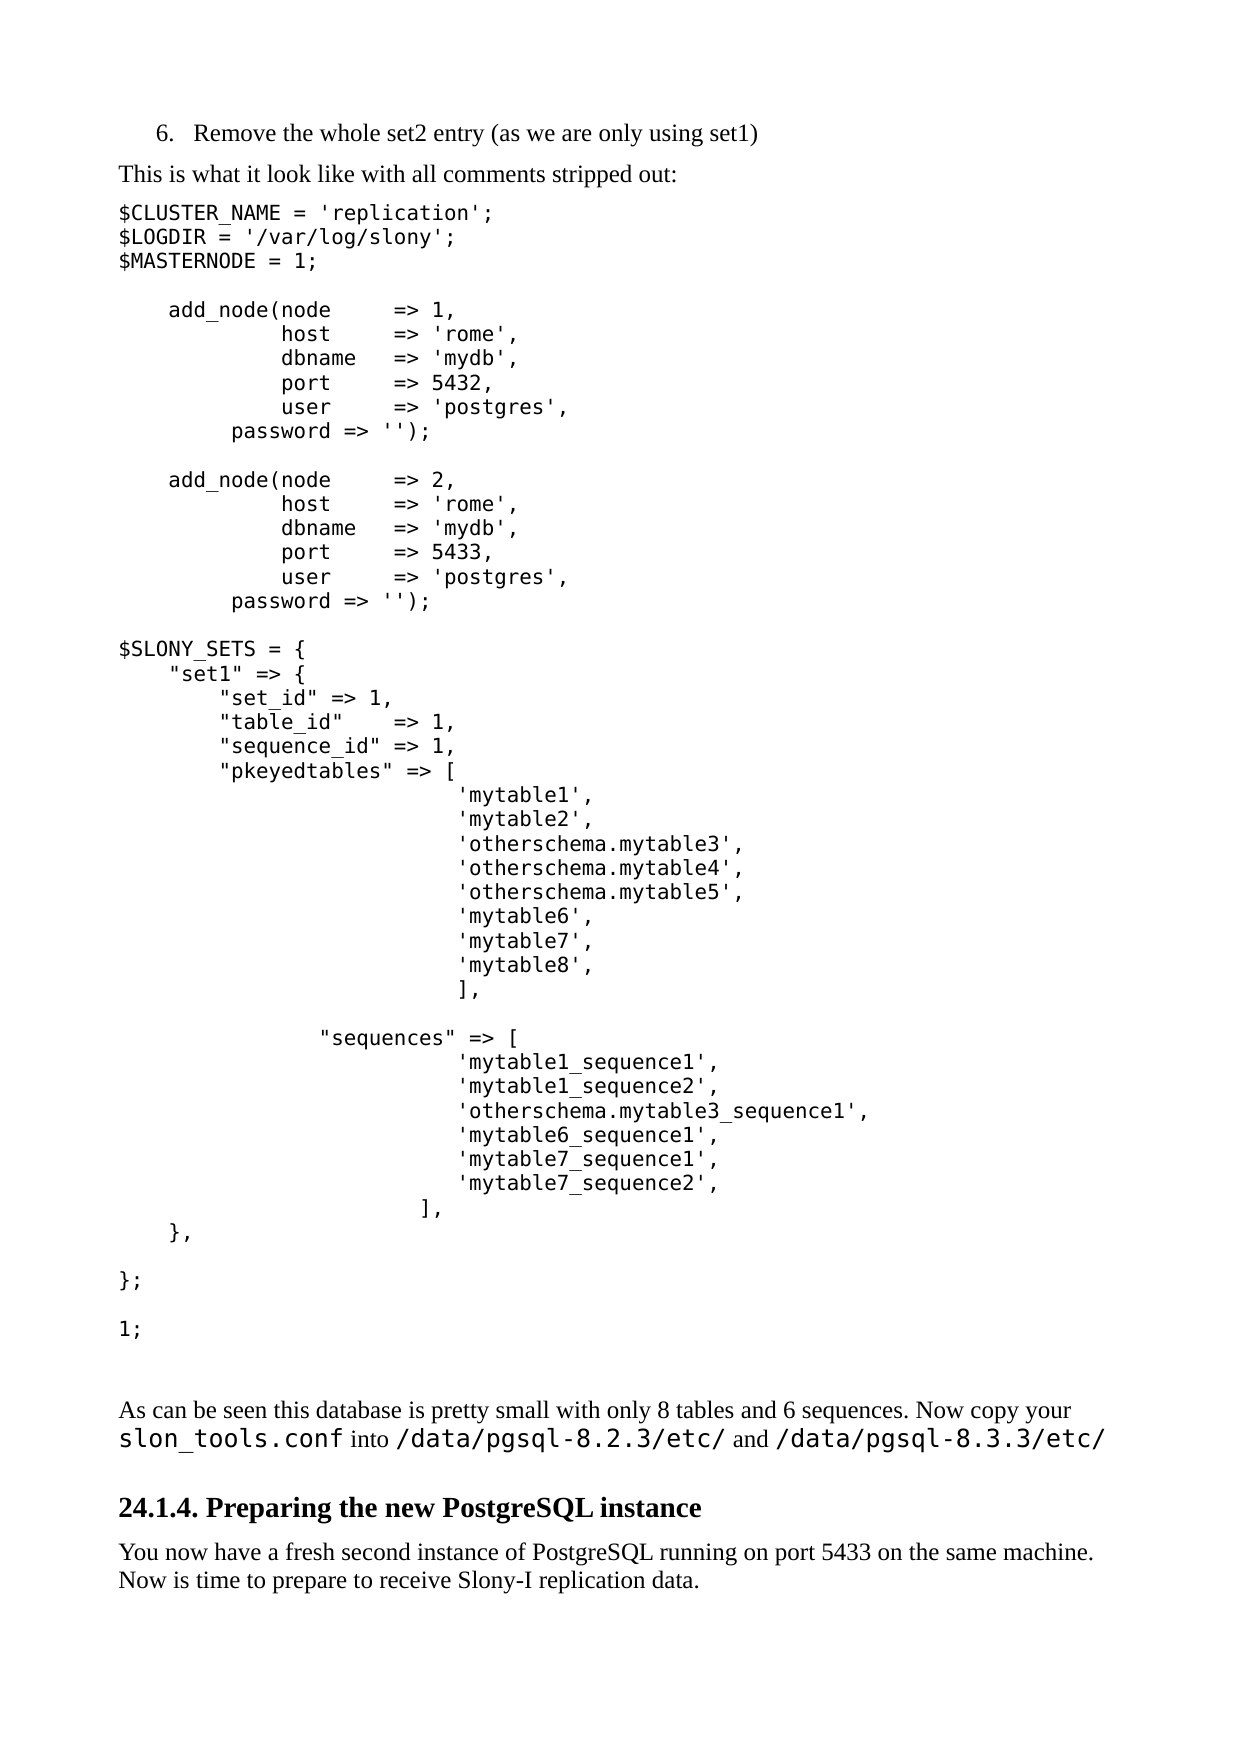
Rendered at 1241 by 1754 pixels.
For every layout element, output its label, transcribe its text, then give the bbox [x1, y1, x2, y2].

text "sequence_id" => 1, [118, 734, 1122, 759]
text 'mytable1_sequence1', [118, 1050, 1122, 1074]
text 'mytable2', [118, 807, 1122, 832]
text $CLUSTER_NAME = 'replication'; [118, 201, 1122, 225]
text dbname => 'mydb', [118, 346, 1122, 371]
text }; [118, 1268, 1122, 1293]
text 'mytable8', [118, 953, 1122, 977]
text user => 'postgres', [118, 395, 1122, 419]
text password => ''); [118, 419, 1122, 443]
text 1; [118, 1317, 1122, 1341]
text host => 'rome', [118, 322, 1122, 346]
text As can be seen this database is pretty small with only 8 tables and 6 sequences. Now copy your slon_tools.conf into /data/pgsql-8.2.3/etc/ and /data/pgsql-8.3.3/etc/ [118, 1395, 1122, 1453]
text 'mytable7_sequence1', [118, 1147, 1122, 1171]
text $SLONY_SETS = { [118, 637, 1122, 662]
text $MASTERNODE = 1; [118, 249, 1122, 273]
text "table_id" => 1, [118, 710, 1122, 734]
text dbname => 'mydb', [118, 516, 1122, 540]
text port => 5433, [118, 540, 1122, 565]
text "set_id" => 1, [118, 686, 1122, 710]
text }, [118, 1220, 1122, 1244]
text 'mytable1', [118, 783, 1122, 807]
text 'otherschema.mytable3', [118, 832, 1122, 856]
text 'otherschema.mytable4', [118, 856, 1122, 880]
text 'mytable7_sequence2', [118, 1171, 1122, 1196]
text add_node(node => 1, [118, 298, 1122, 322]
text 'otherschema.mytable3_sequence1', [118, 1099, 1122, 1123]
text 'mytable6_sequence1', [118, 1123, 1122, 1147]
text ], [118, 977, 1122, 1002]
text $LOGDIR = '/var/log/slony'; [118, 225, 1122, 249]
text host => 'rome', [118, 492, 1122, 516]
text port => 5432, [118, 371, 1122, 395]
text ], [118, 1196, 1122, 1220]
text "set1" => { [118, 662, 1122, 686]
text password => ''); [118, 589, 1122, 613]
text user => 'postgres', [118, 565, 1122, 589]
text 'mytable7', [118, 929, 1122, 953]
text 'mytable1_sequence2', [118, 1074, 1122, 1099]
subtitle 24.1.4. Preparing the new PostgreSQL instance [118, 1491, 1122, 1524]
text This is what it look like with all comments stripped out: [118, 159, 1122, 188]
text 'mytable6', [118, 904, 1122, 929]
text 'otherschema.mytable5', [118, 880, 1122, 904]
text You now have a fresh second instance of PostgreSQL running on port 5433 on the same machine. Now is time to prepare to receive Slony-I replication data. [118, 1537, 1122, 1594]
text "pkeyedtables" => [ [118, 759, 1122, 783]
text "sequences" => [ [118, 1026, 1122, 1050]
list Remove the whole set2 entry (as we are only using set1) [156, 118, 1122, 147]
text add_node(node => 2, [118, 468, 1122, 492]
